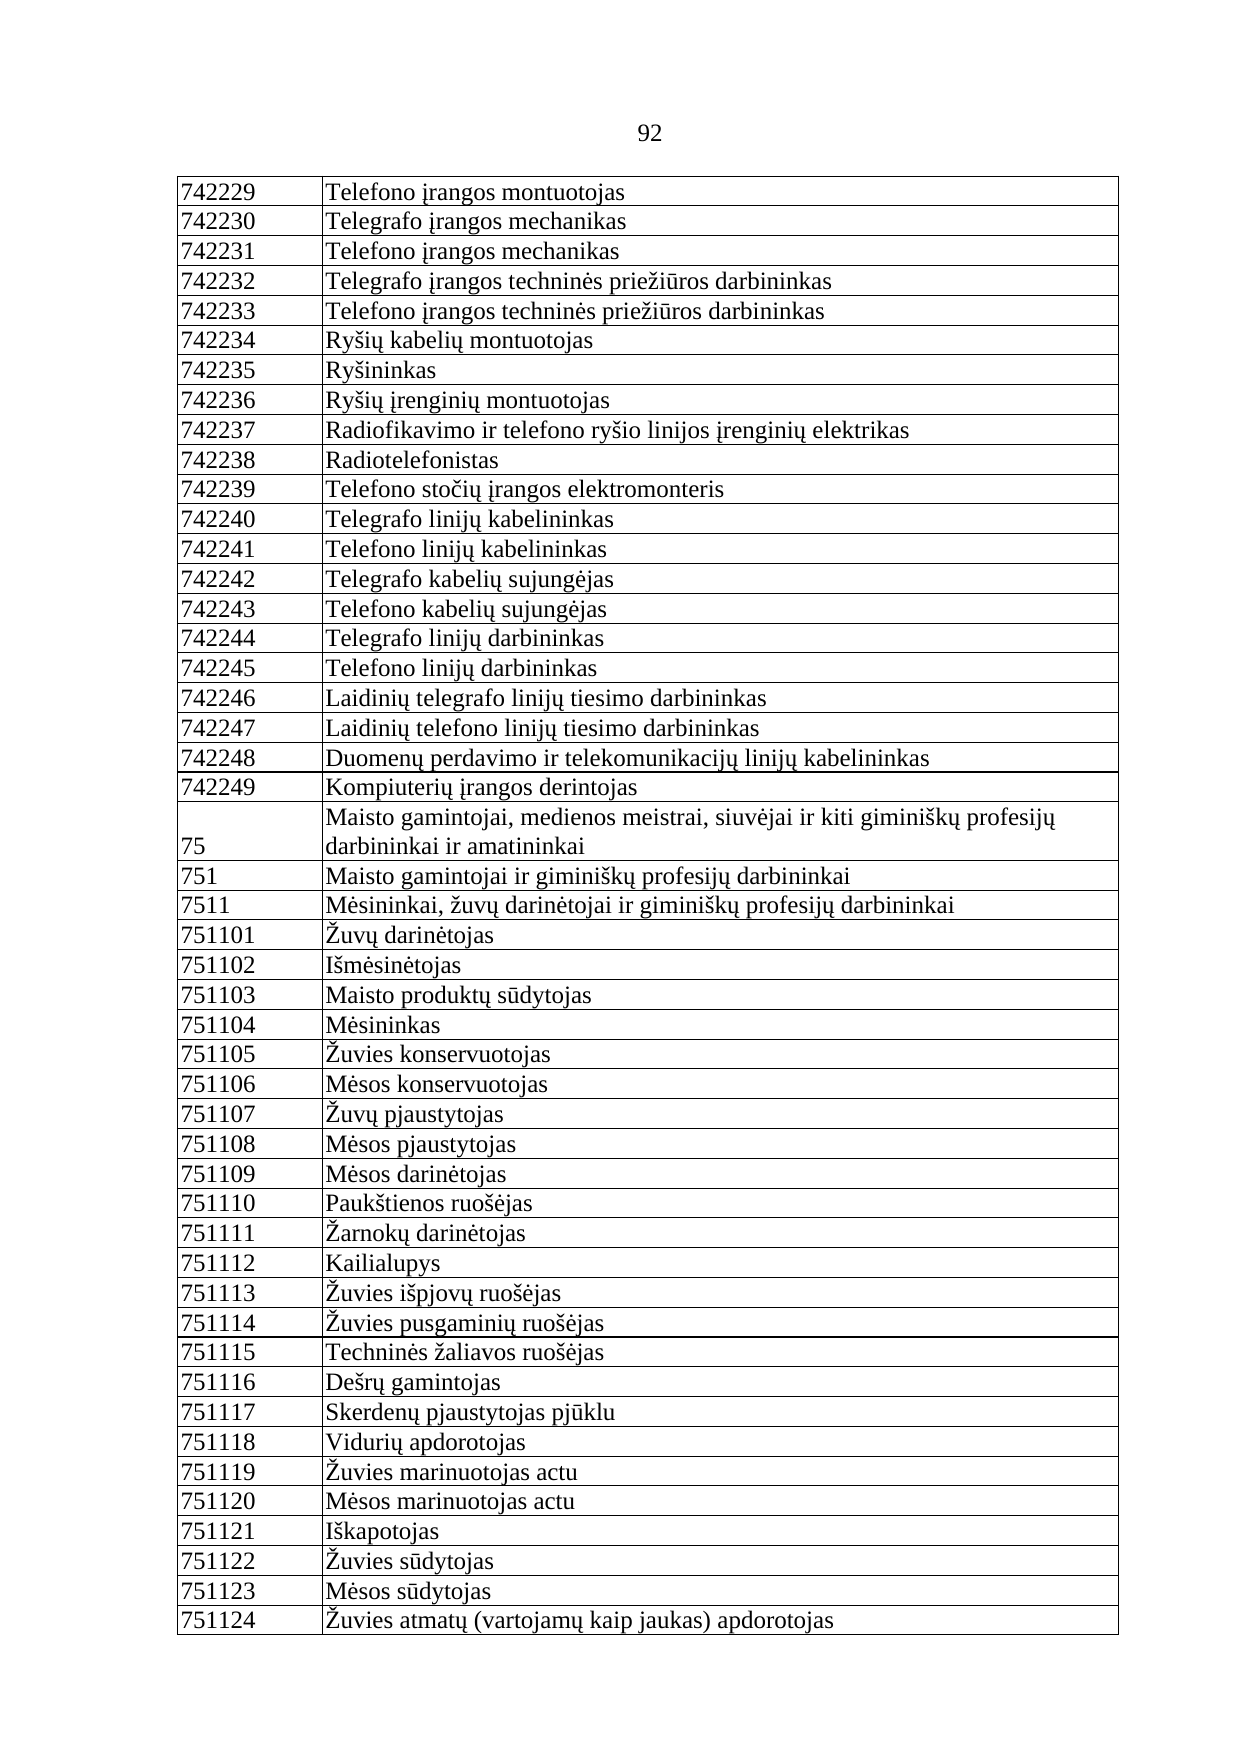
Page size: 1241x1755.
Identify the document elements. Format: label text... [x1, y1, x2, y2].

table_cell Telefono kabelių sujungėjas [323, 594, 1118, 622]
table_cell 742234 [178, 326, 322, 354]
table_cell 751111 [178, 1218, 322, 1247]
table_cell 751106 [178, 1069, 322, 1098]
table_cell Telegrafo linijų kabelininkas [323, 504, 1118, 533]
table_cell Radiotelefonistas [323, 445, 1118, 473]
table_cell Paukštienos ruošėjas [323, 1189, 1118, 1217]
table_cell 751108 [178, 1129, 322, 1158]
table_cell Žuvies atmatų (vartojamų kaip jaukas) apdorotojas [323, 1606, 1118, 1634]
table_cell Žuvų darinėtojas [323, 920, 1118, 949]
table_cell 751107 [178, 1099, 322, 1128]
table_cell 751114 [178, 1308, 322, 1336]
table_cell Radiofikavimo ir telefono ryšio linijos įrenginių elektrikas [323, 415, 1118, 444]
table_cell 751105 [178, 1040, 322, 1068]
table_cell 7511 [178, 891, 322, 919]
table_cell Telefono įrangos techninės priežiūros darbininkas [323, 296, 1118, 324]
table_cell Telefono įrangos montuotojas [323, 177, 1118, 205]
table_cell Kompiuterių įrangos derintojas [323, 773, 1118, 801]
table_cell Telefono linijų kabelininkas [323, 534, 1118, 563]
table_cell 751102 [178, 950, 322, 979]
table_cell Iškapotojas [323, 1516, 1118, 1545]
table_cell Žuvies išpjovų ruošėjas [323, 1278, 1118, 1307]
table_cell Kailialupys [323, 1248, 1118, 1277]
table_cell Telefono stočių įrangos elektromonteris [323, 475, 1118, 503]
table_cell 751112 [178, 1248, 322, 1277]
table_cell 751103 [178, 980, 322, 1009]
table_cell 751119 [178, 1457, 322, 1485]
table_cell 751109 [178, 1159, 322, 1187]
table_cell 751120 [178, 1486, 322, 1515]
table_cell 742244 [178, 624, 322, 652]
table_cell Ryšių kabelių montuotojas [323, 326, 1118, 354]
table_cell Telegrafo įrangos mechanikas [323, 206, 1118, 235]
table_cell Vidurių apdorotojas [323, 1427, 1118, 1456]
table_cell 751123 [178, 1576, 322, 1604]
table_cell 751113 [178, 1278, 322, 1307]
table_cell Dešrų gamintojas [323, 1367, 1118, 1396]
table_cell Maisto produktų sūdytojas [323, 980, 1118, 1009]
table_cell Ryšininkas [323, 355, 1118, 384]
table_cell Telegrafo kabelių sujungėjas [323, 564, 1118, 593]
table_cell 742231 [178, 236, 322, 265]
table_cell Techninės žaliavos ruošėjas [323, 1338, 1118, 1366]
table_cell 751117 [178, 1397, 322, 1426]
table_cell 751124 [178, 1606, 322, 1634]
table_cell Mėsos konservuotojas [323, 1069, 1118, 1098]
table_cell Telegrafo įrangos techninės priežiūros darbininkas [323, 266, 1118, 295]
table_cell Maisto gamintojai, medienos meistrai, siuvėjai ir kiti giminiškų profesijų darbininkai ir amatininkai [323, 802, 1118, 860]
table_cell Žuvies konservuotojas [323, 1040, 1118, 1068]
table_cell Ryšių įrenginių montuotojas [323, 385, 1118, 414]
table_cell 742230 [178, 206, 322, 235]
table_cell 742237 [178, 415, 322, 444]
table_cell Maisto gamintojai ir giminiškų profesijų darbininkai [323, 861, 1118, 889]
table_cell 751118 [178, 1427, 322, 1456]
table_cell Žuvų pjaustytojas [323, 1099, 1118, 1128]
table_cell 742239 [178, 475, 322, 503]
table_cell Telefono įrangos mechanikas [323, 236, 1118, 265]
table_cell 742236 [178, 385, 322, 414]
table_cell Žuvies pusgaminių ruošėjas [323, 1308, 1118, 1336]
table_cell Žarnokų darinėtojas [323, 1218, 1118, 1247]
table_cell 751116 [178, 1367, 322, 1396]
table_cell 751101 [178, 920, 322, 949]
table_cell Mėsininkai, žuvų darinėtojai ir giminiškų profesijų darbininkai [323, 891, 1118, 919]
table_cell Telegrafo linijų darbininkas [323, 624, 1118, 652]
table_cell 751110 [178, 1189, 322, 1217]
table_cell 751115 [178, 1338, 322, 1366]
table_cell 742242 [178, 564, 322, 593]
table_cell 742229 [178, 177, 322, 205]
table_cell Laidinių telegrafo linijų tiesimo darbininkas [323, 683, 1118, 712]
table_cell 742238 [178, 445, 322, 473]
table_cell Mėsininkas [323, 1010, 1118, 1038]
table_cell 742241 [178, 534, 322, 563]
table_cell Mėsos sūdytojas [323, 1576, 1118, 1604]
table_cell 742243 [178, 594, 322, 622]
table_cell 742245 [178, 653, 322, 682]
table_cell 751122 [178, 1546, 322, 1575]
table_cell 742247 [178, 713, 322, 742]
table_cell 742233 [178, 296, 322, 324]
table_cell Laidinių telefono linijų tiesimo darbininkas [323, 713, 1118, 742]
table_cell Mėsos marinuotojas actu [323, 1486, 1118, 1515]
table_cell Žuvies sūdytojas [323, 1546, 1118, 1575]
table_cell 751104 [178, 1010, 322, 1038]
table_cell Išmėsinėtojas [323, 950, 1118, 979]
table_cell Mėsos pjaustytojas [323, 1129, 1118, 1158]
table_cell 75 [178, 802, 322, 860]
table_cell 751 [178, 861, 322, 889]
table_cell Žuvies marinuotojas actu [323, 1457, 1118, 1485]
table_cell Telefono linijų darbininkas [323, 653, 1118, 682]
table_cell 742232 [178, 266, 322, 295]
table_cell 742240 [178, 504, 322, 533]
table_cell Mėsos darinėtojas [323, 1159, 1118, 1187]
table_cell 751121 [178, 1516, 322, 1545]
table_cell 742246 [178, 683, 322, 712]
table_cell Skerdenų pjaustytojas pjūklu [323, 1397, 1118, 1426]
table_cell 742248 [178, 743, 322, 771]
table_cell Duomenų perdavimo ir telekomunikacijų linijų kabelininkas [323, 743, 1118, 771]
table_cell 742235 [178, 355, 322, 384]
table_cell 742249 [178, 773, 322, 801]
